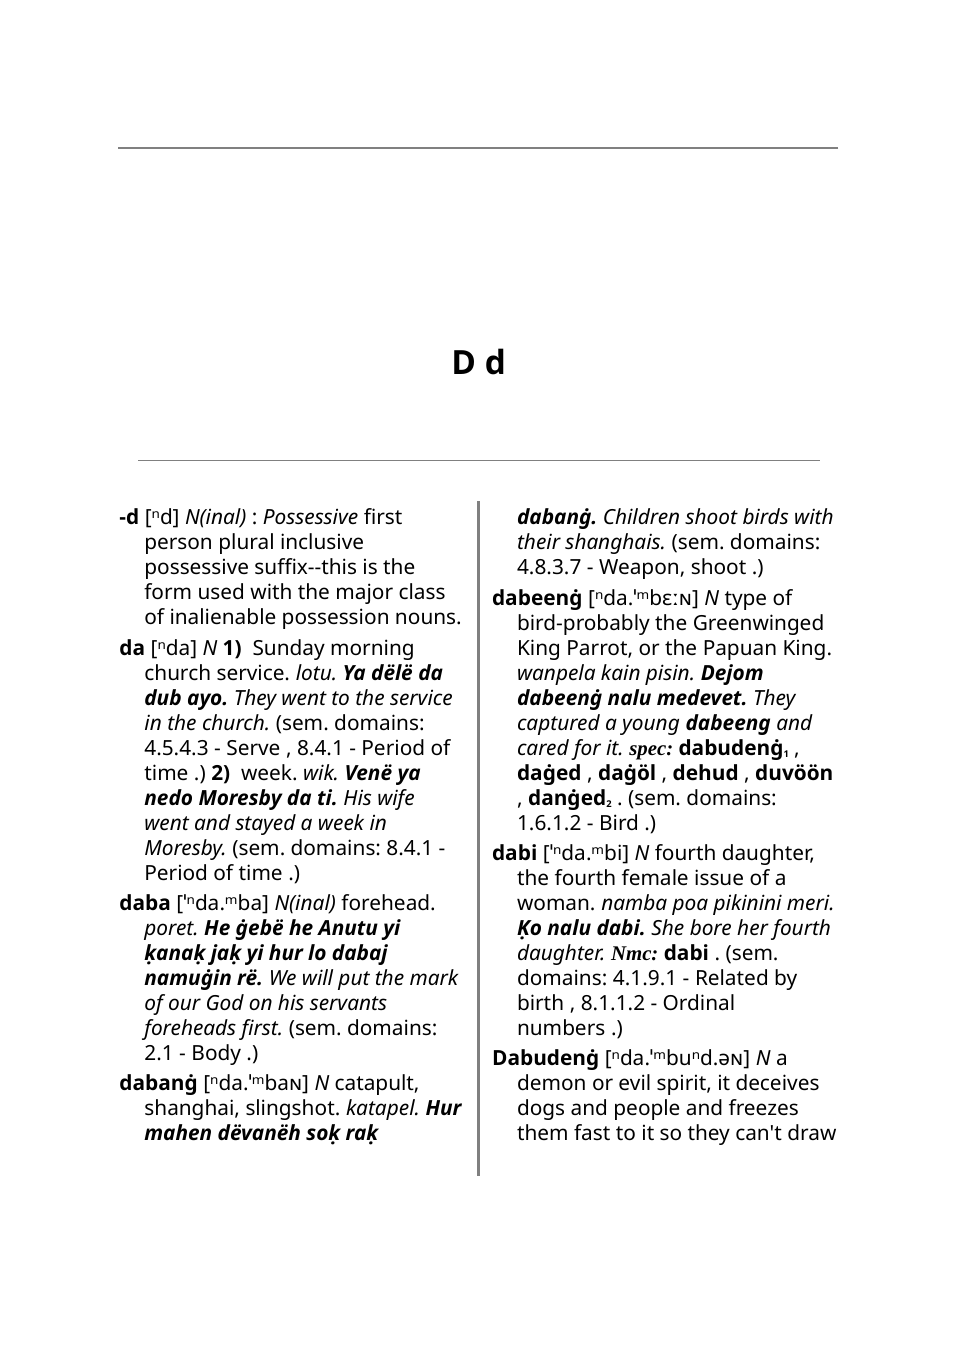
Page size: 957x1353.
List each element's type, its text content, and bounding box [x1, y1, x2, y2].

text Dabudenġ [ⁿda.ˈᵐbuⁿd.əɴ] N a demon or evil spirit, it deceives dogs and people and freezes them fast to it so they can't draw [492, 1042, 837, 1149]
text da [ⁿda] N 1) Sunday morning church service. lotu. Ya dëlë da dub ayo. They went to the service in the church. (sem. domains: 4.5.4.3 - Serve , 8.4.1 - Period of time .) 2) week. wik. Venë ya nedo Moresby da ti. His wife went and stayed a week in Moresby. (sem. domains: 8.4.1 - Period of time .) [119, 632, 465, 887]
text dabanġ. Children shoot birds with their shanghais. (sem. domains: 4.8.3.7 - Weapon, shoot .) [492, 503, 837, 582]
text D d [138, 256, 819, 460]
text daba [ˈⁿda.ᵐba] N(inal) forehead. poret. He ġebë he Anutu yi ḳanaḳ jaḳ yi hur lo dabaj namuġin rë. We will put the mark of our God on his servants foreheads first. (sem. domains: 2.1 - Body .) [119, 887, 465, 1067]
text -d [ⁿd] N(inal) : Possessive first person plural inclusive possessive suffix--this is the form used with the major class of inalienable possession nouns. [119, 503, 465, 632]
text dabi [ˈⁿda.ᵐbi] N fourth daughter, the fourth female issue of a woman. namba poa pikinini meri. Ḳo nalu dabi. She bore her fourth daughter. Nmc: dabi . (sem. domains: 4.1.9.1 - Related by birth , 8.1.1.2 - Ordinal numbers .) [492, 837, 837, 1042]
text dabanġ [ⁿda.ˈᵐbaɴ] N catapult, shanghai, slingshot. katapel. Hur mahen dëvanëh soḳ raḳ [119, 1067, 465, 1149]
text dabeenġ [ⁿda.ˈᵐbɛːɴ] N type of bird-probably the Greenwinged King Parrot, or the Papuan King. wanpela kain pisin. Dejom dabeenġ nalu medevet. They captured a young dabeeng and cared for it. spec: dabudenġ1 , daġed , daġöl , dehud , duvöön , danġed2 . (sem. domains: 1.6.1.2 - Bird .) [492, 582, 837, 837]
